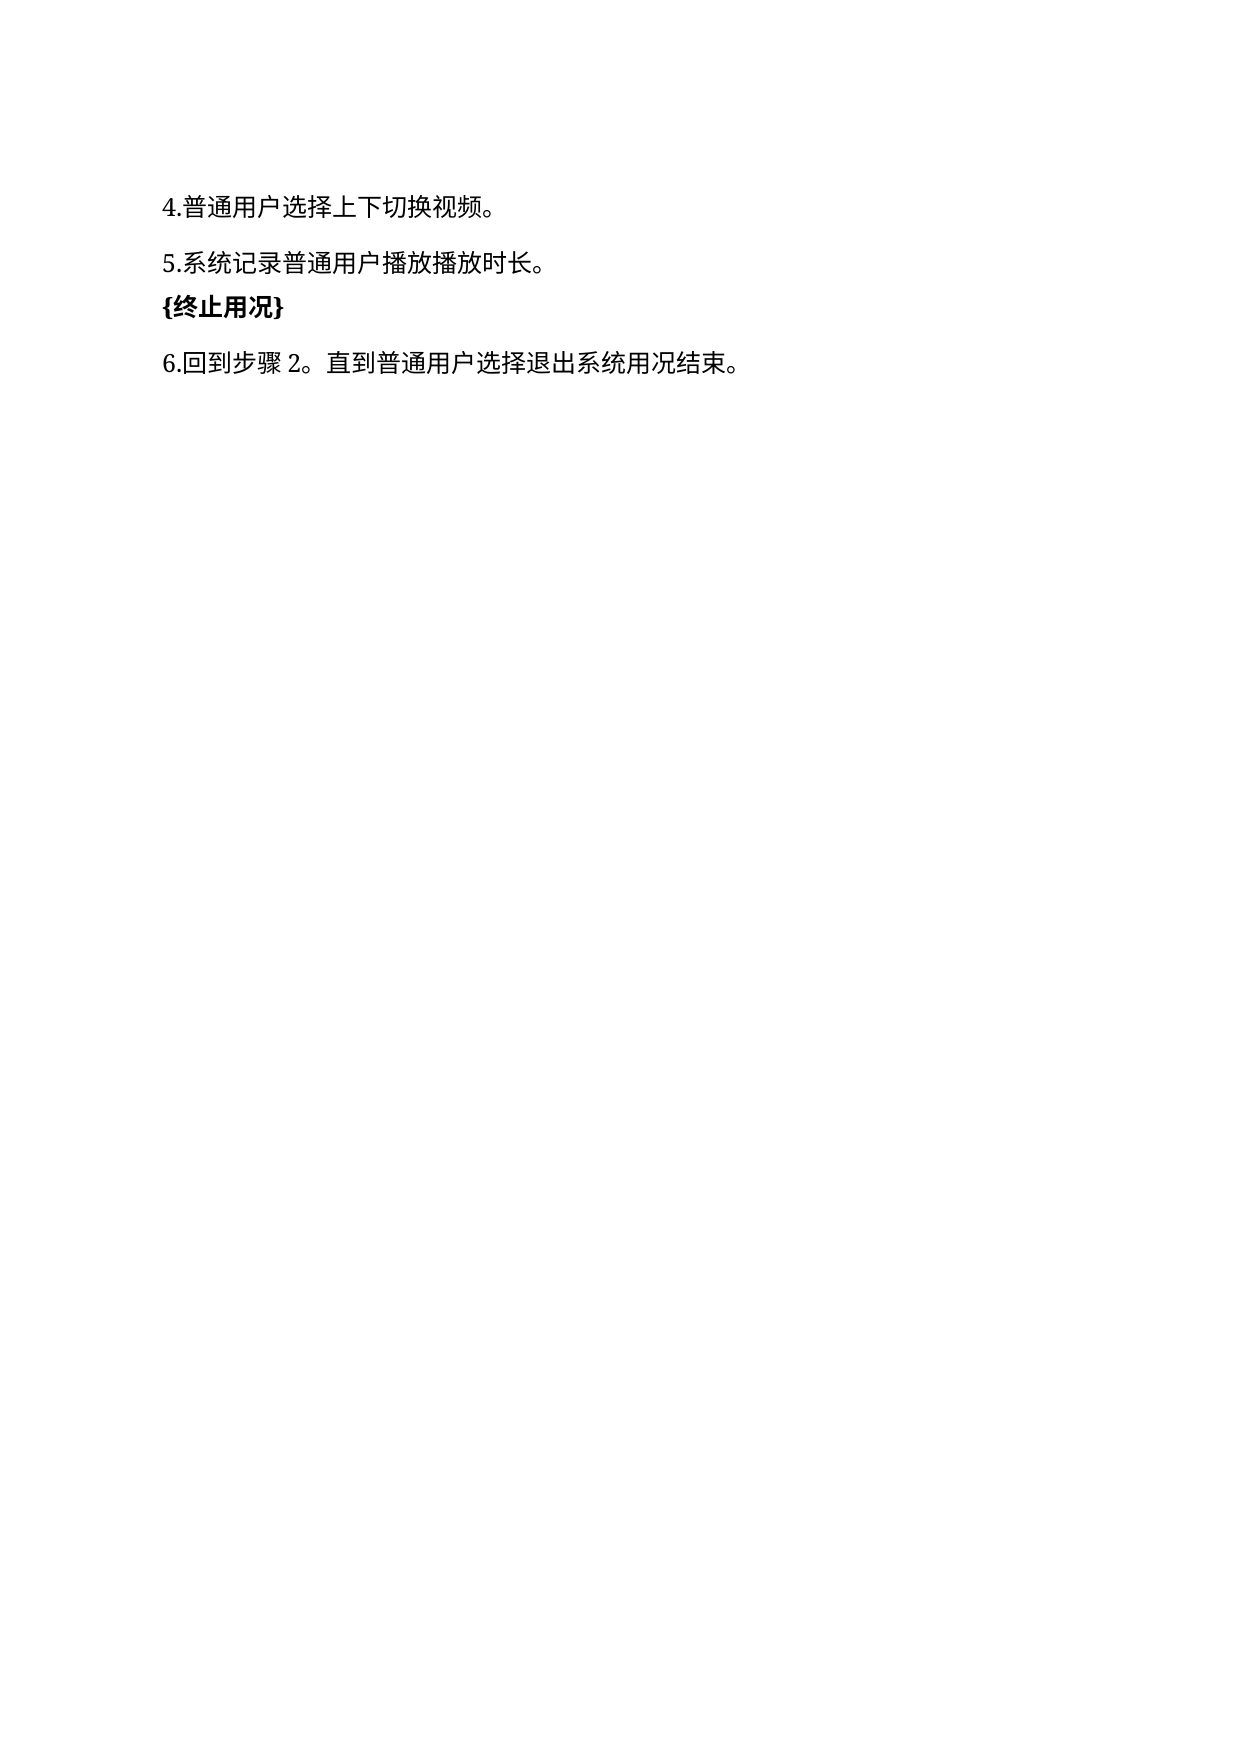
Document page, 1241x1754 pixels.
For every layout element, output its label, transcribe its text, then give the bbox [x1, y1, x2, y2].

text 6.回到步骤2。直到普通用户选择退出系统用况结束。 [118, 344, 1122, 380]
text 4.普通用户选择上下切换视频。 [118, 188, 1122, 224]
text 5.系统记录普通用户播放播放时长。 {终止用况} [118, 244, 1122, 324]
